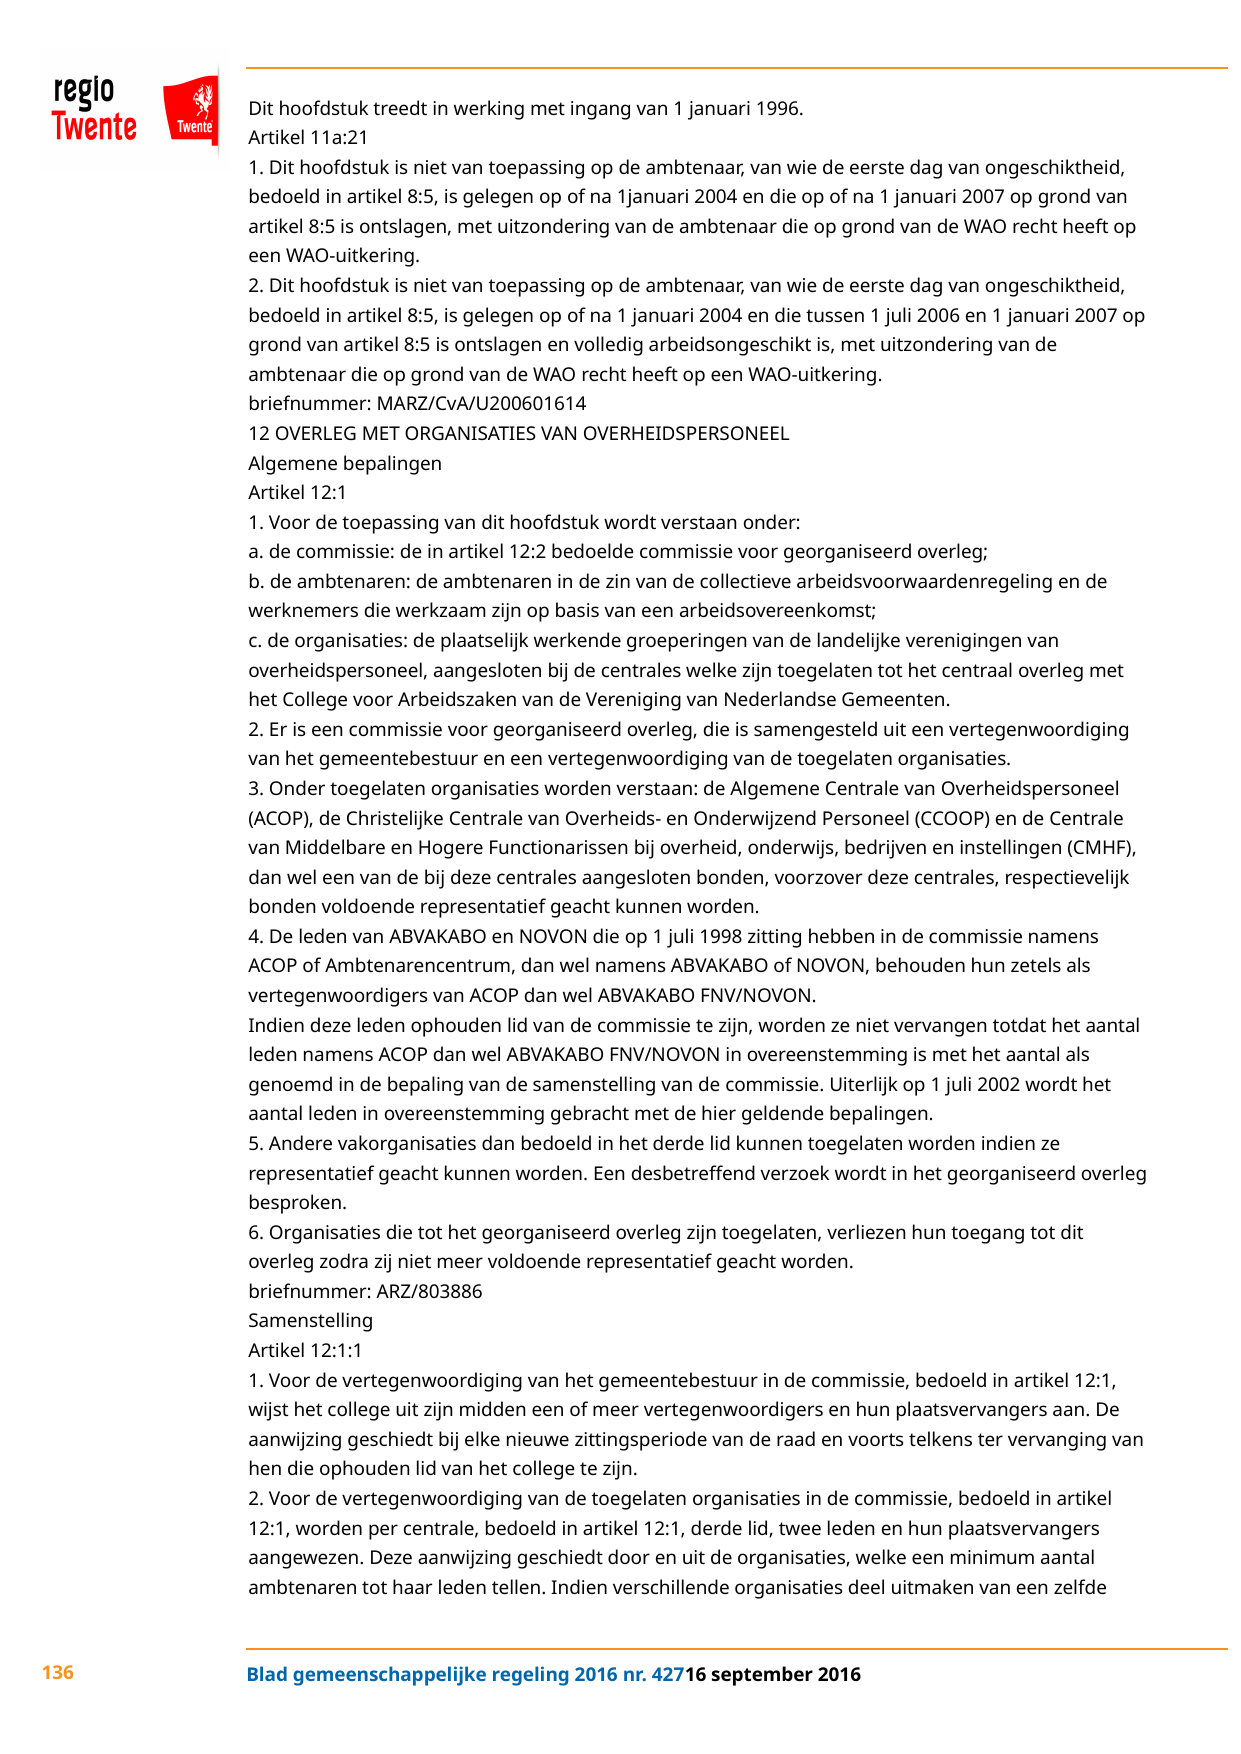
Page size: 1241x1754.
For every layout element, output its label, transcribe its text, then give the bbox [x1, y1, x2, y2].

text 1. Voor de toepassing van dit hoofdstuk wordt verstaan onder: [248, 509, 1152, 535]
text Dit hoofdstuk treedt in werking met ingang van 1 januari 1996. [248, 95, 1152, 121]
text Artikel 12:1:1 [248, 1337, 1152, 1363]
text b. de ambtenaren: de ambtenaren in de zin van de collectieve arbeidsvoorwaardenregeling en de werknemers die werkzaam zijn op basis van een arbeidsovereenkomst; [248, 568, 1152, 623]
text 4. De leden van ABVAKABO en NOVON die op 1 juli 1998 zitting hebben in de commissie namens ACOP of Ambtenarencentrum, dan wel namens ABVAKABO of NOVON, behouden hun zetels als vertegenwoordigers van ACOP dan wel ABVAKABO FNV/NOVON. [248, 923, 1152, 1008]
text briefnummer: MARZ/CvA/U200601614 [248, 391, 1152, 416]
text 12 OVERLEG MET ORGANISATIES VAN OVERHEIDSPERSONEEL [248, 420, 1152, 446]
text Artikel 12:1 [248, 479, 1152, 505]
text briefnummer: ARZ/803886 [248, 1278, 1152, 1304]
text 5. Andere vakorganisaties dan bedoeld in het derde lid kunnen toegelaten worden indien ze representatief geacht kunnen worden. Een desbetreffend verzoek wordt in het georganiseerd overleg besproken. [248, 1130, 1152, 1215]
text Indien deze leden ophouden lid van de commissie te zijn, worden ze niet vervangen totdat het aantal leden namens ACOP dan wel ABVAKABO FNV/NOVON in overeenstemming is met het aantal als genoemd in de bepaling van de samenstelling van de commissie. Uiterlijk op 1 juli 2002 wordt het aantal leden in overeenstemming gebracht met de hier geldende bepalingen. [248, 1012, 1152, 1126]
text c. de organisaties: de plaatselijk werkende groeperingen van de landelijke verenigingen van overheidspersoneel, aangesloten bij de centrales welke zijn toegelaten tot het centraal overleg met het College voor Arbeidszaken van de Vereniging van Nederlandse Gemeenten. [248, 627, 1152, 712]
text 2. Dit hoofdstuk is niet van toepassing op de ambtenaar, van wie de eerste dag van ongeschiktheid, bedoeld in artikel 8:5, is gelegen op of na 1 januari 2004 en die tussen 1 juli 2006 en 1 januari 2007 op grond van artikel 8:5 is ontslagen en volledig arbeidsongeschikt is, met uitzondering van de ambtenaar die op grond van de WAO recht heeft op een WAO-uitkering. [248, 272, 1152, 387]
text 6. Organisaties die tot het georganiseerd overleg zijn toegelaten, verliezen hun toegang tot dit overleg zodra zij niet meer voldoende representatief geacht worden. [248, 1219, 1152, 1274]
text 1. Voor de vertegenwoordiging van het gemeentebestuur in de commissie, bedoeld in artikel 12:1, wijst het college uit zijn midden een of meer vertegenwoordigers en hun plaatsvervangers aan. De aanwijzing geschiedt bij elke nieuwe zittingsperiode van de raad en voorts telkens ter vervanging van hen die ophouden lid van het college te zijn. [248, 1367, 1152, 1481]
text Algemene bepalingen [248, 450, 1152, 476]
text a. de commissie: de in artikel 12:2 bedoelde commissie voor georganiseerd overleg; [248, 538, 1152, 564]
picture [41, 47, 231, 172]
text 2. Er is een commissie voor georganiseerd overleg, die is samengesteld uit een vertegenwoordiging van het gemeentebestuur en een vertegenwoordiging van de toegelaten organisaties. [248, 716, 1152, 771]
text Samenstelling [248, 1308, 1152, 1333]
text 1. Dit hoofdstuk is niet van toepassing op de ambtenaar, van wie de eerste dag van ongeschiktheid, bedoeld in artikel 8:5, is gelegen op of na 1januari 2004 en die op of na 1 januari 2007 op grond van artikel 8:5 is ontslagen, met uitzondering van de ambtenaar die op grond van de WAO recht heeft op een WAO-uitkering. [248, 154, 1152, 268]
text 3. Onder toegelaten organisaties worden verstaan: de Algemene Centrale van Overheidspersoneel (ACOP), de Christelijke Centrale van Overheids- en Onderwijzend Personeel (CCOOP) en de Centrale van Middelbare en Hogere Functionarissen bij overheid, onderwijs, bedrijven en instellingen (CMHF), dan wel een van de bij deze centrales aangesloten bonden, voorzover deze centrales, respectievelijk bonden voldoende representatief geacht kunnen worden. [248, 775, 1152, 919]
text 2. Voor de vertegenwoordiging van de toegelaten organisaties in de commissie, bedoeld in artikel 12:1, worden per centrale, bedoeld in artikel 12:1, derde lid, twee leden en hun plaatsvervangers aangewezen. Deze aanwijzing geschiedt door en uit de organisaties, welke een minimum aantal ambtenaren tot haar leden tellen. Indien verschillende organisaties deel uitmaken van een zelfde [248, 1485, 1152, 1600]
text Artikel 11a:21 [248, 124, 1152, 150]
